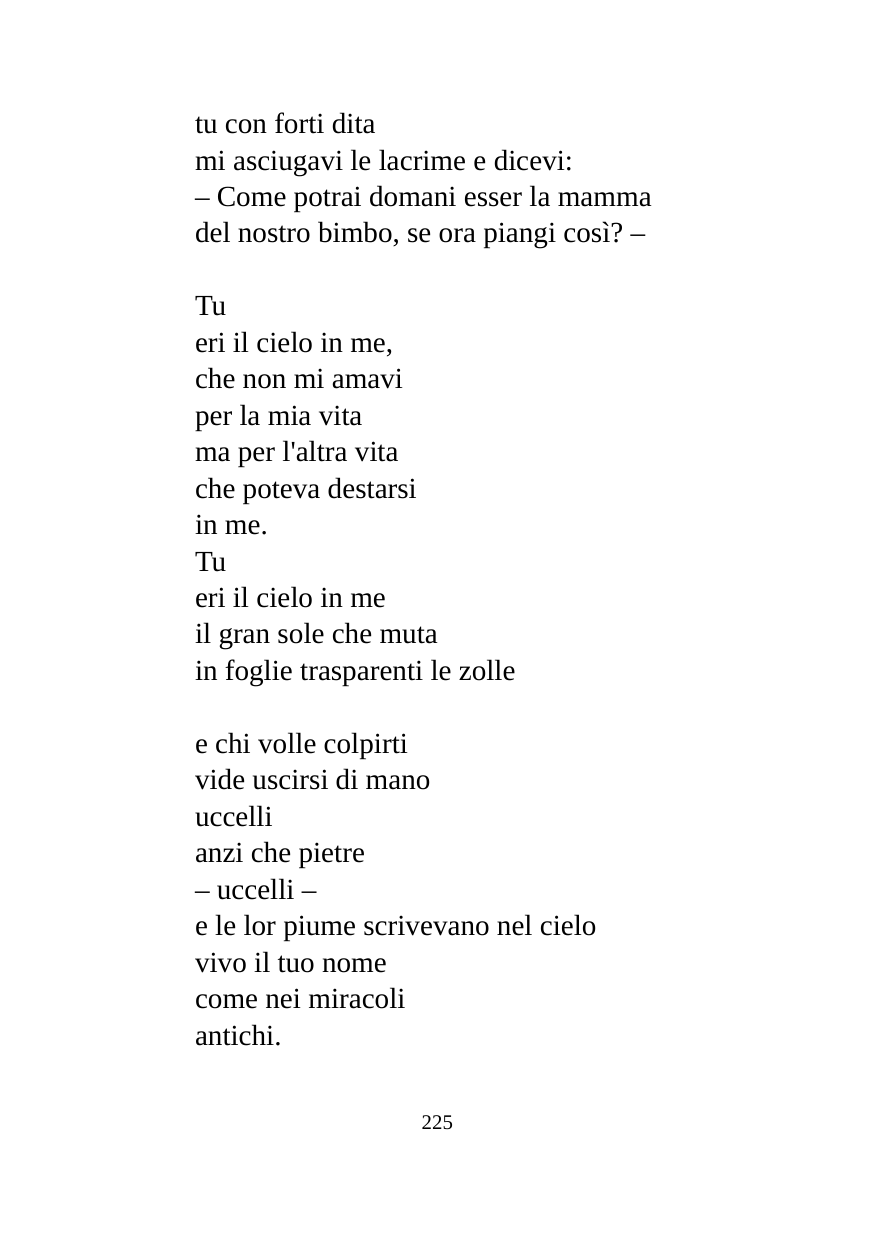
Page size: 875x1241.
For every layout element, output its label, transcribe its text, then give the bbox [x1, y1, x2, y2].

text mi asciugavi le lacrime e dicevi: [195, 143, 768, 176]
text – uccelli – [195, 872, 768, 905]
text – Come potrai domani esser la mamma [195, 179, 768, 213]
text Tu [195, 544, 768, 577]
text in me. [195, 507, 768, 541]
text il gran sole che muta [195, 617, 768, 650]
text tu con forti dita [195, 106, 768, 140]
text eri il cielo in me [195, 580, 768, 614]
text vivo il tuo nome [195, 945, 768, 978]
text del nostro bimbo, se ora piangi così? – [195, 216, 768, 249]
text che poteva destarsi [195, 471, 768, 504]
text vide uscirsi di mano [195, 762, 768, 796]
text ma per l'altra vita [195, 434, 768, 468]
text per la mia vita [195, 398, 768, 431]
text eri il cielo in me, [195, 325, 768, 358]
text che non mi amavi [195, 361, 768, 395]
text Tu [195, 288, 768, 322]
text in foglie trasparenti le zolle [195, 653, 768, 687]
text e chi volle colpirti [195, 726, 768, 759]
text anzi che pietre [195, 835, 768, 869]
text antichi. [195, 1018, 768, 1051]
text e le lor piume scrivevano nel cielo [195, 908, 768, 942]
text come nei miracoli [195, 981, 768, 1015]
text uccelli [195, 799, 768, 832]
